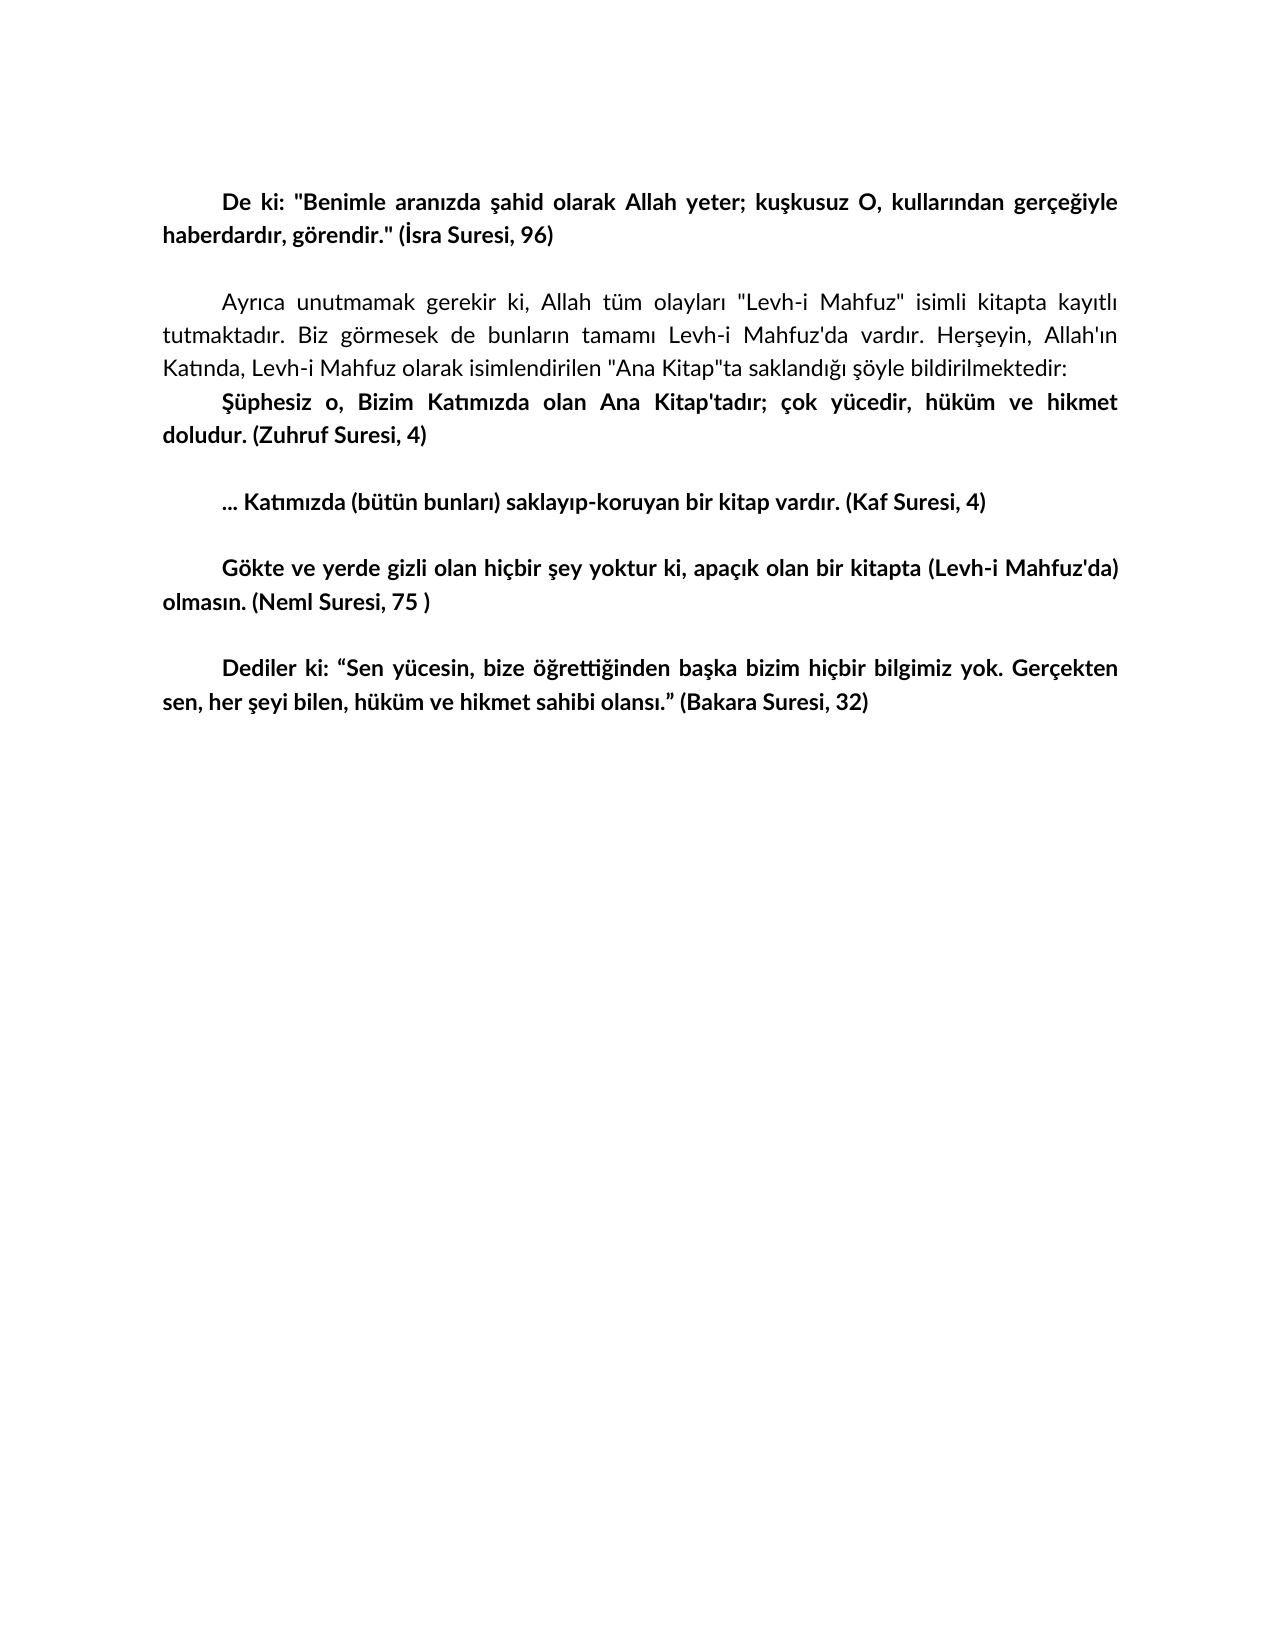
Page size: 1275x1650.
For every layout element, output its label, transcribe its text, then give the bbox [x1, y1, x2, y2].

text ... Katımızda (bütün bunları) saklayıp-koruyan bir kitap vardır. (Kaf Suresi, 4) [162, 483, 1119, 517]
text Ayrıca unutmamak gerekir ki, Allah tüm olayları "Levh-i Mahfuz" isimli kitapta kayıtlı tutmaktadır. Biz görmesek de bunların tamamı Levh-i Mahfuz'da vardır. Herşeyin, Allah'ın Katında, Levh-i Mahfuz olarak isimlendirilen "Ana Kitap"ta saklandığı şöyle bildirilmektedir: [162, 283, 1119, 383]
text Dediler ki: “Sen yücesin, bize öğrettiğinden başka bizim hiçbir bilgimiz yok. Gerçekten sen, her şeyi bilen, hüküm ve hikmet sahibi olansı.” (Bakara Suresi, 32) [162, 650, 1119, 717]
text De ki: "Benimle aranızda şahid olarak Allah yeter; kuşkusuz O, kullarından gerçeğiyle haberdardır, görendir." (İsra Suresi, 96) [162, 183, 1119, 250]
text Şüphesiz o, Bizim Katımızda olan Ana Kitap'tadır; çok yücedir, hüküm ve hikmet doludur. (Zuhruf Suresi, 4) [162, 383, 1119, 450]
text Gökte ve yerde gizli olan hiçbir şey yoktur ki, apaçık olan bir kitapta (Levh-i Mahfuz'da) olmasın. (Neml Suresi, 75 ) [162, 550, 1119, 617]
